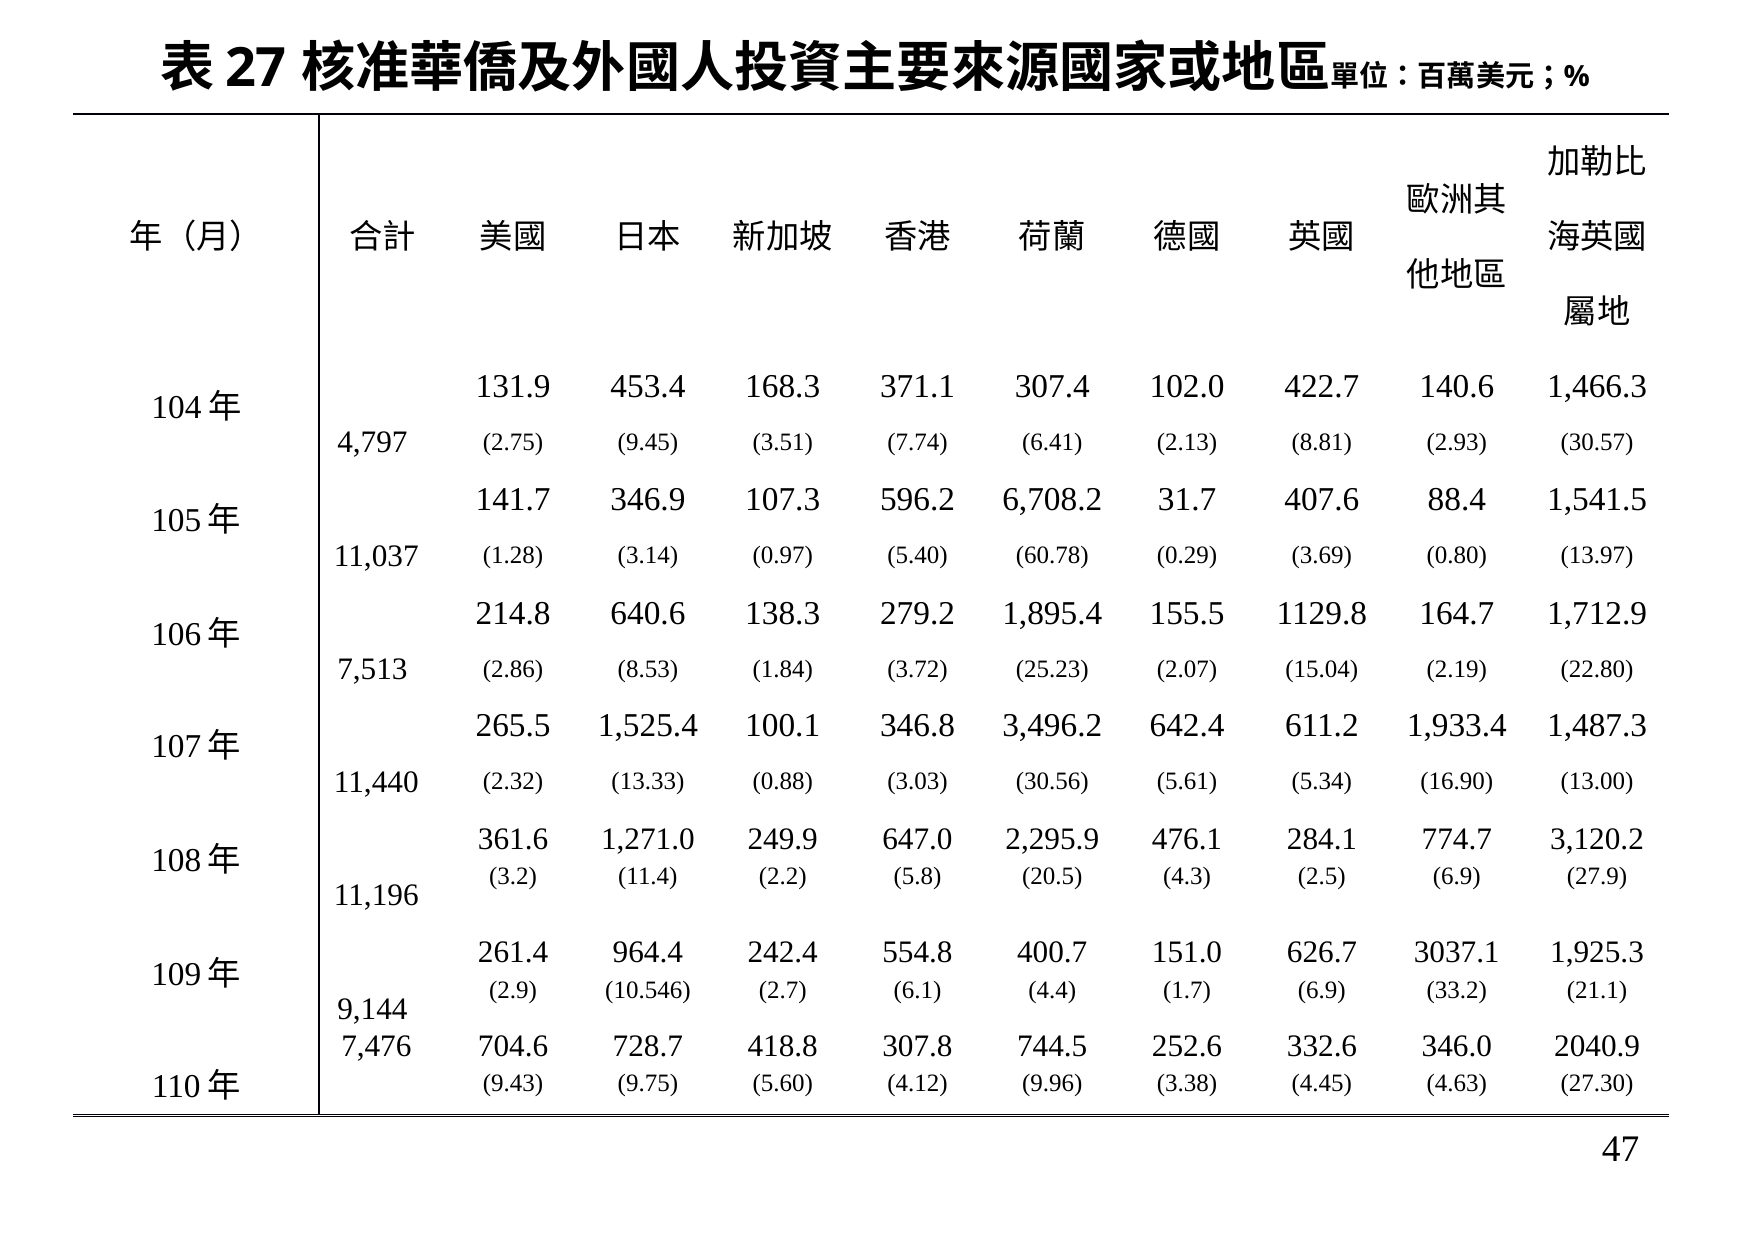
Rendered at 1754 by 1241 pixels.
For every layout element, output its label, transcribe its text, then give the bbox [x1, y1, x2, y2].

table_cell 252.6 (3.38) [1120, 1020, 1253, 1114]
table_cell 3037.1 (33.2) [1389, 908, 1523, 1020]
table_cell 107.3 (0.97) [715, 455, 849, 567]
table_cell 1,525.4 (13.33) [581, 681, 714, 793]
table_cell 1,933.4 (16.90) [1389, 681, 1523, 793]
table_cell 284.1 (2.5) [1254, 794, 1388, 907]
table_cell 138.3 (1.84) [715, 568, 849, 681]
table_cell 346.0 (4.63) [1389, 1020, 1523, 1114]
table_cell 611.2 (5.34) [1254, 681, 1388, 793]
table_header 荷蘭 [985, 115, 1119, 340]
table_cell 1,895.4 (25.23) [985, 568, 1119, 681]
table_cell 453.4 (9.45) [581, 341, 714, 454]
table_cell 361.6 (3.2) [446, 794, 579, 907]
table_cell 100.1 (0.88) [715, 681, 849, 793]
table_header 英國 [1254, 115, 1388, 340]
table_cell 964.4 (10.546) [581, 908, 714, 1020]
table_cell 155.5 (2.07) [1120, 568, 1253, 681]
table_header 年（月） [73, 115, 318, 340]
table_cell 242.4 (2.7) [715, 908, 849, 1020]
subtitle 表27 核准華僑及外國人投資主要來源國家或地區單位：百萬美元；% [103, 1, 1639, 113]
table_cell 596.2 (5.40) [850, 455, 984, 567]
table_cell 261.4 (2.9) [446, 908, 579, 1020]
table_cell 1,466.3 (30.57) [1524, 341, 1669, 454]
table_cell 647.0 (5.8) [850, 794, 984, 907]
table_cell 110年 [73, 1020, 318, 1114]
table_cell 332.6 (4.45) [1254, 1020, 1388, 1114]
table_cell 422.7 (8.81) [1254, 341, 1388, 454]
table_cell 346.8 (3.03) [850, 681, 984, 793]
table_header 日本 [581, 115, 714, 340]
table_cell 1,541.5 (13.97) [1524, 455, 1669, 567]
table_header 新加坡 [715, 115, 849, 340]
table_cell 104年 [73, 341, 318, 454]
table_cell 642.4 (5.61) [1120, 681, 1253, 793]
table_cell 4,797 [320, 341, 445, 454]
table_cell 7,476 [320, 1020, 445, 1114]
table_cell 141.7 (1.28) [446, 455, 579, 567]
table_cell 774.7 (6.9) [1389, 794, 1523, 907]
table_cell 109年 [73, 908, 318, 1020]
table_cell 307.4 (6.41) [985, 341, 1119, 454]
table_cell 249.9 (2.2) [715, 794, 849, 907]
table_cell 418.8 (5.60) [715, 1020, 849, 1114]
table_header 德國 [1120, 115, 1253, 340]
table_cell 704.6 (9.43) [446, 1020, 579, 1114]
table_cell 2,295.9 (20.5) [985, 794, 1119, 907]
table_header 加勒比海英國屬地 [1524, 115, 1669, 340]
table_cell 3,496.2 (30.56) [985, 681, 1119, 793]
table_cell 307.8 (4.12) [850, 1020, 984, 1114]
table_cell 476.1 (4.3) [1120, 794, 1253, 907]
table_cell 3,120.2 (27.9) [1524, 794, 1669, 907]
table_cell 640.6 (8.53) [581, 568, 714, 681]
table_cell 554.8 (6.1) [850, 908, 984, 1020]
table_header 美國 [446, 115, 579, 340]
table_cell 279.2 (3.72) [850, 568, 984, 681]
table_cell 346.9 (3.14) [581, 455, 714, 567]
table_cell 102.0 (2.13) [1120, 341, 1253, 454]
table_cell 11,196 [320, 794, 445, 907]
table_cell 214.8 (2.86) [446, 568, 579, 681]
table_header 香港 [850, 115, 984, 340]
table_cell 744.5 (9.96) [985, 1020, 1119, 1114]
table_cell 728.7 (9.75) [581, 1020, 714, 1114]
table_cell 407.6 (3.69) [1254, 455, 1388, 567]
table_cell 164.7 (2.19) [1389, 568, 1523, 681]
table_cell 626.7 (6.9) [1254, 908, 1388, 1020]
table_cell 1,712.9 (22.80) [1524, 568, 1669, 681]
table_header 合計 [320, 115, 445, 340]
table_cell 7,513 [320, 568, 445, 681]
table_cell 2040.9 (27.30) [1524, 1020, 1669, 1114]
table_cell 88.4 (0.80) [1389, 455, 1523, 567]
table_cell 371.1 (7.74) [850, 341, 984, 454]
table_cell 131.9 (2.75) [446, 341, 579, 454]
table_cell 6,708.2 (60.78) [985, 455, 1119, 567]
table_cell 108年 [73, 794, 318, 907]
table_cell 105年 [73, 455, 318, 567]
table_cell 1129.8 (15.04) [1254, 568, 1388, 681]
table_cell 1,487.3 (13.00) [1524, 681, 1669, 793]
table_cell 265.5 (2.32) [446, 681, 579, 793]
table_cell 107年 [73, 681, 318, 793]
table_cell 31.7 (0.29) [1120, 455, 1253, 567]
table_cell 140.6 (2.93) [1389, 341, 1523, 454]
table_cell 11,440 [320, 681, 445, 793]
table_header 歐洲其他地區 [1389, 115, 1523, 340]
table_cell 151.0 (1.7) [1120, 908, 1253, 1020]
table_cell 1,925.3 (21.1) [1524, 908, 1669, 1020]
table_cell 400.7 (4.4) [985, 908, 1119, 1020]
table_cell 1,271.0 (11.4) [581, 794, 714, 907]
table_cell 9,144 [320, 908, 445, 1020]
table_cell 11,037 [320, 455, 445, 567]
table_cell 168.3 (3.51) [715, 341, 849, 454]
table_cell 106年 [73, 568, 318, 681]
